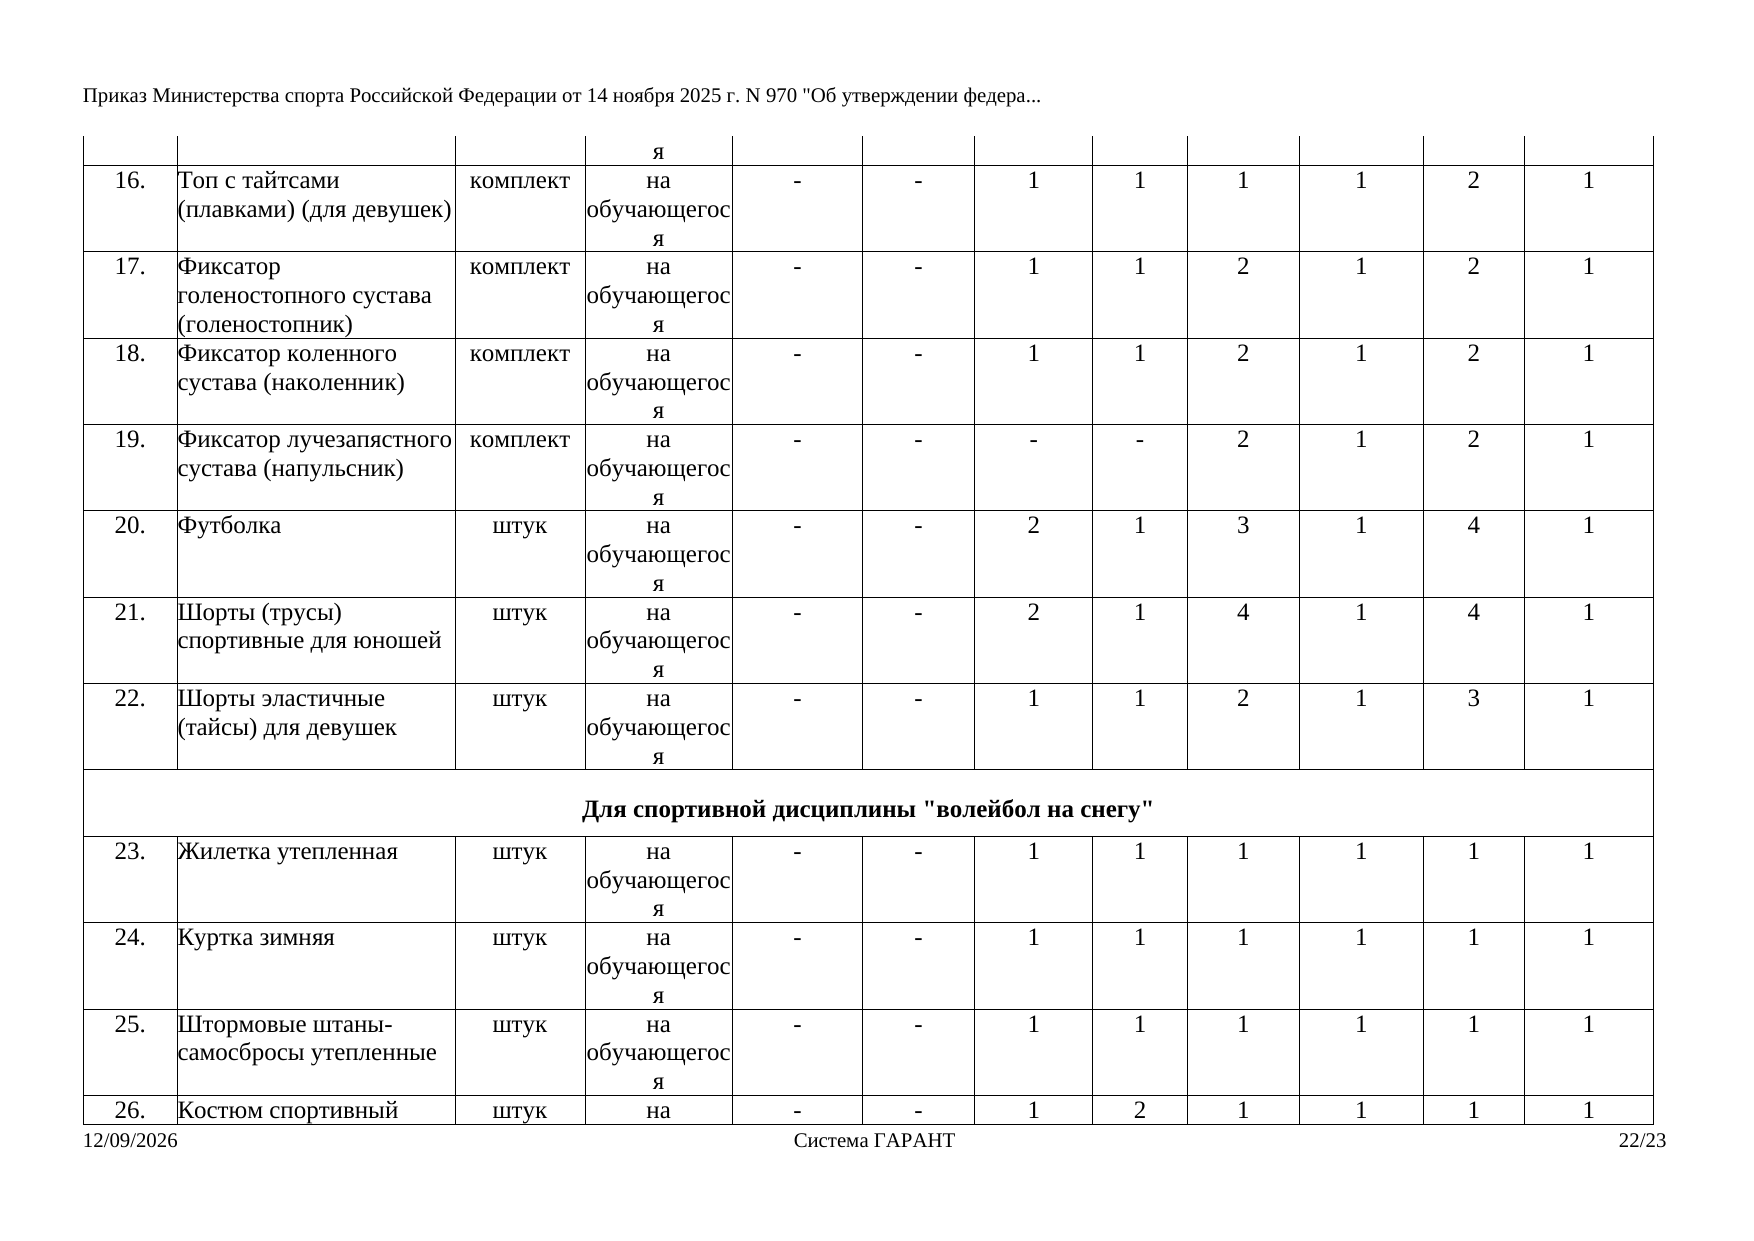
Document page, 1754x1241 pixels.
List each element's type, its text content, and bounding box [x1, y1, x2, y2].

table_cell Жилетка утепленная [178, 837, 455, 922]
table_cell штук [456, 684, 585, 769]
table_cell штук [456, 1010, 585, 1095]
table_cell 16. [84, 166, 177, 251]
table_cell - [733, 166, 862, 251]
table_cell 1 [1300, 511, 1423, 597]
table_cell Шорты эластичные (тайсы) для девушек [178, 684, 455, 769]
table_cell - [733, 1010, 862, 1095]
table_cell 1 [1525, 166, 1653, 251]
table_cell 23. [84, 837, 177, 922]
table_cell - [733, 252, 862, 338]
table_cell - [863, 923, 974, 1009]
table_cell 1 [1525, 837, 1653, 922]
table_cell 3 [1188, 511, 1299, 597]
table_cell 1 [975, 837, 1092, 922]
table_cell - [863, 252, 974, 338]
table_cell 1 [1525, 1096, 1653, 1124]
table_cell на обучающегося [586, 166, 732, 251]
table_cell 4 [1188, 598, 1299, 683]
table_cell 2 [1424, 339, 1524, 424]
table_cell [456, 136, 585, 165]
table_cell - [863, 136, 974, 165]
table_cell 1 [1093, 1010, 1187, 1095]
table_cell штук [456, 837, 585, 922]
table_cell 1 [1188, 1010, 1299, 1095]
table_cell на [586, 1096, 732, 1124]
table_cell 1 [1093, 511, 1187, 597]
table_cell - [733, 837, 862, 922]
table_cell [84, 136, 177, 165]
table_cell 1 [1093, 598, 1187, 683]
table_cell - [863, 166, 974, 251]
table_cell Топ с тайтсами (плавками) (для девушек) [178, 166, 455, 251]
table_cell 1 [1188, 837, 1299, 922]
table_cell штук [456, 511, 585, 597]
table_cell [1525, 136, 1653, 165]
table_cell [178, 136, 455, 165]
table_cell 1 [1300, 598, 1423, 683]
table_cell 1 [1093, 684, 1187, 769]
table_cell - [863, 425, 974, 510]
table_cell я [586, 136, 732, 165]
table_cell [1424, 136, 1524, 165]
table_cell 1 [1525, 1010, 1653, 1095]
table_cell 1 [1300, 252, 1423, 338]
table_cell на обучающегося [586, 1010, 732, 1095]
table_cell 20. [84, 511, 177, 597]
table_cell - [733, 136, 862, 165]
table_cell 1 [1525, 252, 1653, 338]
table_cell Штормовые штаны-самосбросы утепленные [178, 1010, 455, 1095]
table_cell 2 [1424, 425, 1524, 510]
table_cell 1 [1525, 598, 1653, 683]
table_cell - [1093, 425, 1187, 510]
table_cell - [863, 339, 974, 424]
table_cell 2 [1424, 166, 1524, 251]
table_cell штук [456, 1096, 585, 1124]
table_cell 1 [975, 339, 1092, 424]
table_cell 1 [1188, 1096, 1299, 1124]
table_cell 4 [1424, 511, 1524, 597]
table_cell 1 [1525, 684, 1653, 769]
table_cell 1 [975, 923, 1092, 1009]
table_cell 1 [1188, 166, 1299, 251]
table_cell на обучающегося [586, 598, 732, 683]
table_cell [1188, 136, 1299, 165]
table_cell 1 [1424, 1010, 1524, 1095]
table_cell 3 [1424, 684, 1524, 769]
table_cell штук [456, 598, 585, 683]
table_cell - [863, 684, 974, 769]
table_cell [1300, 136, 1423, 165]
table_cell 1 [1525, 923, 1653, 1009]
table_cell 1 [1093, 837, 1187, 922]
table_cell - [733, 339, 862, 424]
table_cell 26. [84, 1096, 177, 1124]
table_cell 1 [1525, 339, 1653, 424]
table_cell Костюм спортивный [178, 1096, 455, 1124]
table_cell 22. [84, 684, 177, 769]
table_cell 2 [975, 598, 1092, 683]
table_cell на обучающегося [586, 837, 732, 922]
table_cell Шорты (трусы) спортивные для юношей [178, 598, 455, 683]
table_cell - [863, 1096, 974, 1124]
table_cell 1 [1188, 923, 1299, 1009]
table_cell 2 [975, 511, 1092, 597]
table_cell комплект [456, 252, 585, 338]
table_cell на обучающегося [586, 923, 732, 1009]
table_cell 1 [1424, 923, 1524, 1009]
table_cell 2 [1093, 1096, 1187, 1124]
table_cell - [975, 425, 1092, 510]
table_cell 21. [84, 598, 177, 683]
table_cell 1 [975, 1096, 1092, 1124]
table_cell 24. [84, 923, 177, 1009]
table_cell 1 [1525, 511, 1653, 597]
table_cell - [733, 598, 862, 683]
table_cell Фиксатор лучезапястного сустава (напульсник) [178, 425, 455, 510]
table_cell [975, 136, 1092, 165]
table_cell Футболка [178, 511, 455, 597]
table_cell - [863, 1010, 974, 1095]
table_cell 1 [1300, 837, 1423, 922]
table_cell 2 [1188, 339, 1299, 424]
table_cell Для спортивной дисциплины "волейбол на снегу" [84, 770, 1653, 836]
table_cell 1 [975, 684, 1092, 769]
table_cell 4 [1424, 598, 1524, 683]
table_cell Куртка зимняя [178, 923, 455, 1009]
table_cell - [863, 511, 974, 597]
table_cell на обучающегося [586, 511, 732, 597]
table_cell 1 [1093, 166, 1187, 251]
table_cell 1 [1424, 1096, 1524, 1124]
table_cell 1 [975, 166, 1092, 251]
table_cell 1 [1093, 339, 1187, 424]
table_cell на обучающегося [586, 252, 732, 338]
table_cell Фиксатор коленного сустава (наколенник) [178, 339, 455, 424]
table_cell 1 [1300, 425, 1423, 510]
table_cell [1093, 136, 1187, 165]
table_cell 1 [1300, 339, 1423, 424]
table_cell 1 [975, 1010, 1092, 1095]
table_cell 1 [1300, 166, 1423, 251]
table_cell 1 [975, 252, 1092, 338]
table_cell 1 [1300, 1010, 1423, 1095]
table_cell - [863, 837, 974, 922]
table_cell - [733, 684, 862, 769]
table_cell 1 [1300, 1096, 1423, 1124]
table_cell - [863, 598, 974, 683]
table_cell 1 [1300, 684, 1423, 769]
table_cell 2 [1424, 252, 1524, 338]
table_cell - [733, 511, 862, 597]
table_cell 1 [1093, 923, 1187, 1009]
table_cell 17. [84, 252, 177, 338]
table_cell 1 [1093, 252, 1187, 338]
table_cell - [733, 923, 862, 1009]
table_cell 18. [84, 339, 177, 424]
table_cell 19. [84, 425, 177, 510]
table_cell - [733, 425, 862, 510]
table_cell - [733, 1096, 862, 1124]
table_cell комплект [456, 339, 585, 424]
table_cell на обучающегося [586, 339, 732, 424]
table_cell 1 [1300, 923, 1423, 1009]
table_cell 1 [1525, 425, 1653, 510]
table_cell на обучающегося [586, 684, 732, 769]
table_cell Фиксатор голеностопного сустава (голеностопник) [178, 252, 455, 338]
table_cell 2 [1188, 252, 1299, 338]
table_cell 2 [1188, 425, 1299, 510]
table_cell 1 [1424, 837, 1524, 922]
table_cell 25. [84, 1010, 177, 1095]
table_cell 2 [1188, 684, 1299, 769]
table_cell комплект [456, 166, 585, 251]
table_cell комплект [456, 425, 585, 510]
table_cell на обучающегося [586, 425, 732, 510]
table_cell штук [456, 923, 585, 1009]
